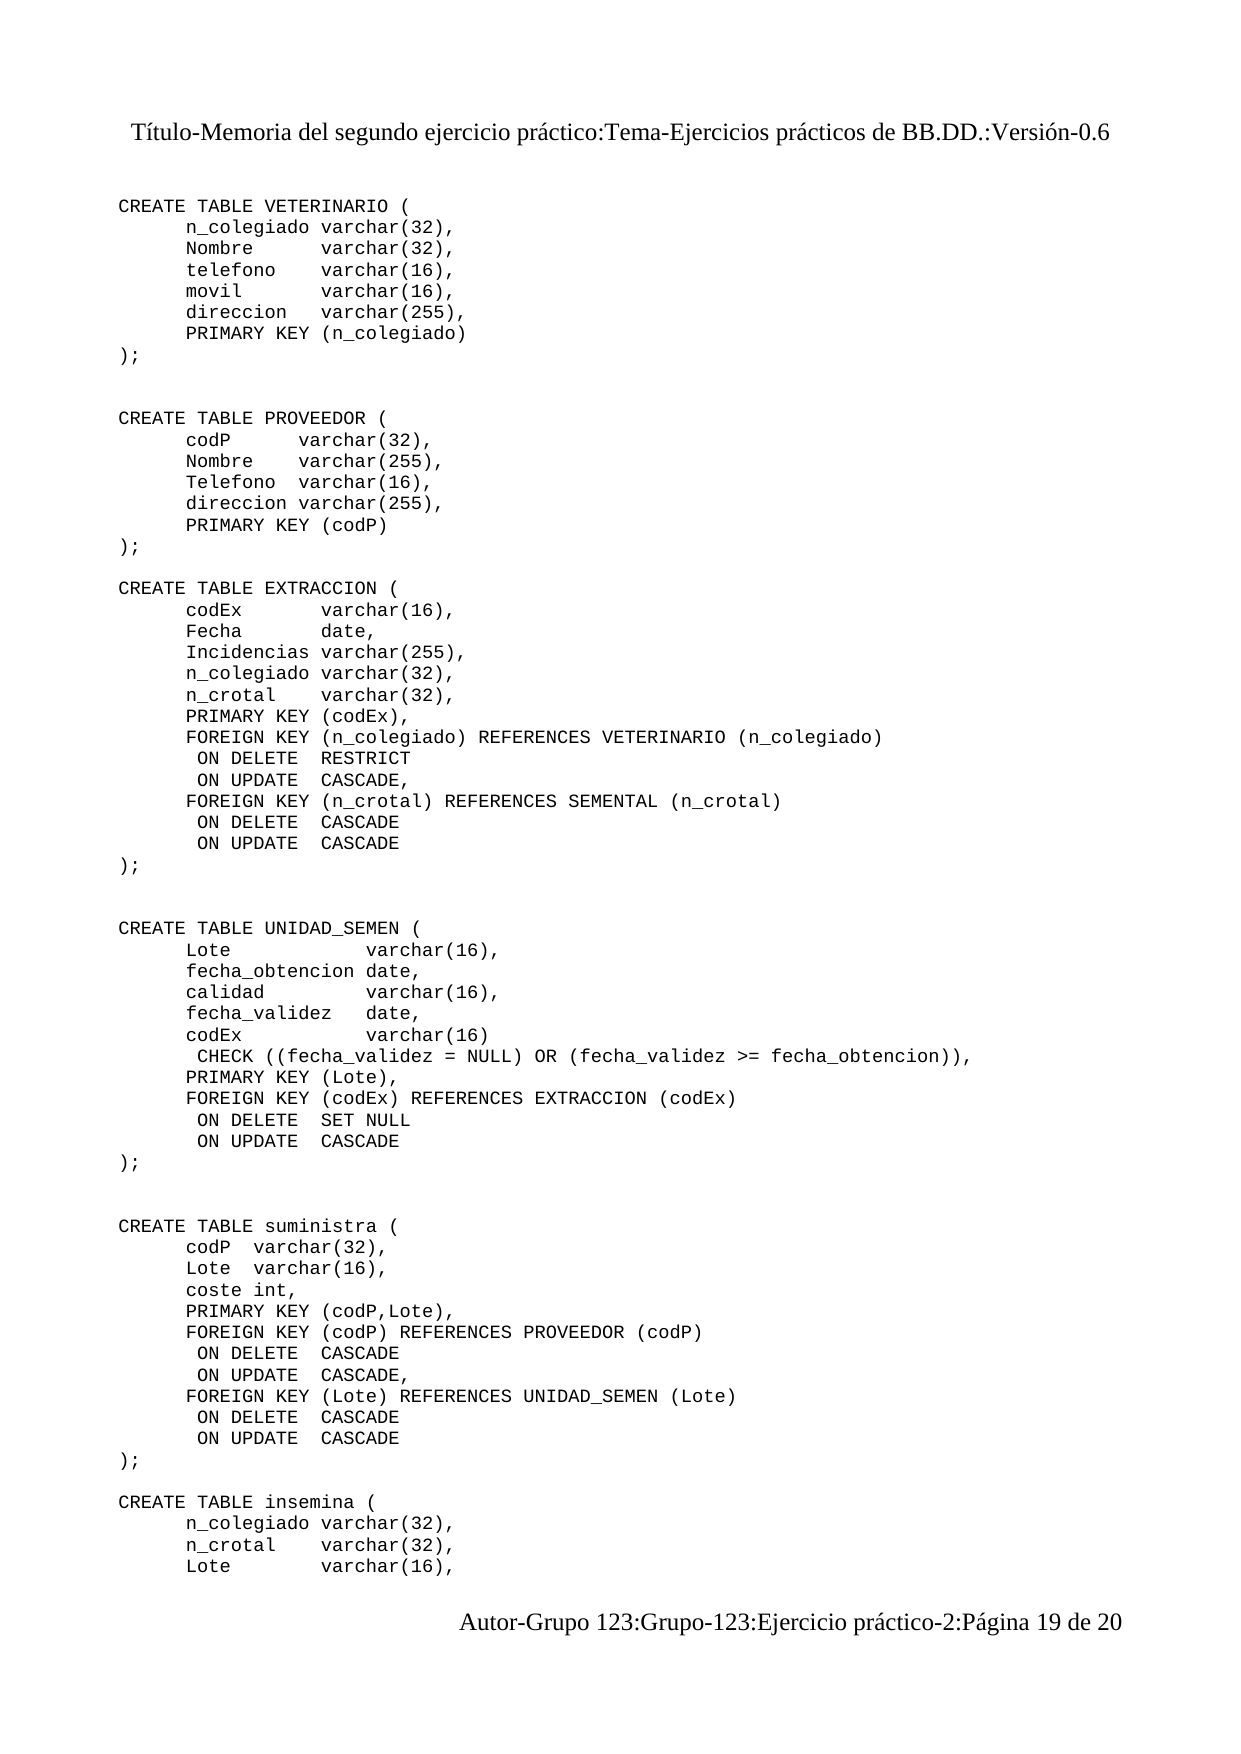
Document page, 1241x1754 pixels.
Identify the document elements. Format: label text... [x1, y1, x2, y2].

text ON UPDATE CASCADE, [118, 770, 1122, 792]
text codP varchar(32), [118, 430, 1122, 452]
text coste int, [118, 1280, 1122, 1302]
text Incidencias varchar(255), [118, 643, 1122, 664]
text ON DELETE CASCADE [118, 813, 1122, 834]
text ON UPDATE CASCADE [118, 834, 1122, 855]
text fecha_validez date, [118, 1004, 1122, 1025]
text calidad varchar(16), [118, 983, 1122, 1004]
text CREATE TABLE VETERINARIO ( [118, 197, 1122, 218]
text Lote varchar(16), [118, 940, 1122, 962]
text CREATE TABLE suministra ( [118, 1217, 1122, 1238]
text CHECK ((fecha_validez = NULL) OR (fecha_validez >= fecha_obtencion)), [118, 1047, 1122, 1068]
text CREATE TABLE UNIDAD_SEMEN ( [118, 919, 1122, 940]
text CREATE TABLE PROVEEDOR ( [118, 409, 1122, 430]
text direccion varchar(255), [118, 494, 1122, 515]
text PRIMARY KEY (codEx), [118, 707, 1122, 728]
text n_crotal varchar(32), [118, 1535, 1122, 1557]
text ON DELETE RESTRICT [118, 749, 1122, 770]
text Fecha date, [118, 622, 1122, 643]
text FOREIGN KEY (n_colegiado) REFERENCES VETERINARIO (n_colegiado) [118, 728, 1122, 749]
text PRIMARY KEY (codP,Lote), [118, 1302, 1122, 1323]
text FOREIGN KEY (codEx) REFERENCES EXTRACCION (codEx) [118, 1089, 1122, 1110]
text Telefono varchar(16), [118, 473, 1122, 494]
text ON DELETE SET NULL [118, 1110, 1122, 1132]
text PRIMARY KEY (codP) [118, 515, 1122, 537]
text FOREIGN KEY (n_crotal) REFERENCES SEMENTAL (n_crotal) [118, 792, 1122, 813]
text ON DELETE CASCADE [118, 1408, 1122, 1429]
text ON UPDATE CASCADE [118, 1132, 1122, 1153]
text codEx varchar(16) [118, 1025, 1122, 1047]
text codEx varchar(16), [118, 600, 1122, 622]
text n_colegiado varchar(32), [118, 1514, 1122, 1535]
text ); [118, 345, 1122, 367]
text PRIMARY KEY (Lote), [118, 1068, 1122, 1089]
text ON UPDATE CASCADE, [118, 1365, 1122, 1387]
text Lote varchar(16), [118, 1259, 1122, 1280]
text Nombre varchar(255), [118, 452, 1122, 473]
text direccion varchar(255), [118, 303, 1122, 324]
text n_crotal varchar(32), [118, 685, 1122, 707]
text n_colegiado varchar(32), [118, 218, 1122, 239]
text ); [118, 537, 1122, 558]
text ); [118, 855, 1122, 877]
text ); [118, 1450, 1122, 1472]
text ON UPDATE CASCADE [118, 1429, 1122, 1450]
text ); [118, 1153, 1122, 1174]
text PRIMARY KEY (n_colegiado) [118, 324, 1122, 345]
text FOREIGN KEY (codP) REFERENCES PROVEEDOR (codP) [118, 1323, 1122, 1344]
text fecha_obtencion date, [118, 962, 1122, 983]
text Lote varchar(16), [118, 1557, 1122, 1578]
text ON DELETE CASCADE [118, 1344, 1122, 1365]
text CREATE TABLE insemina ( [118, 1493, 1122, 1514]
text FOREIGN KEY (Lote) REFERENCES UNIDAD_SEMEN (Lote) [118, 1387, 1122, 1408]
text codP varchar(32), [118, 1238, 1122, 1259]
text Nombre varchar(32), [118, 239, 1122, 260]
text movil varchar(16), [118, 282, 1122, 303]
text n_colegiado varchar(32), [118, 664, 1122, 685]
text CREATE TABLE EXTRACCION ( [118, 579, 1122, 600]
text telefono varchar(16), [118, 260, 1122, 282]
